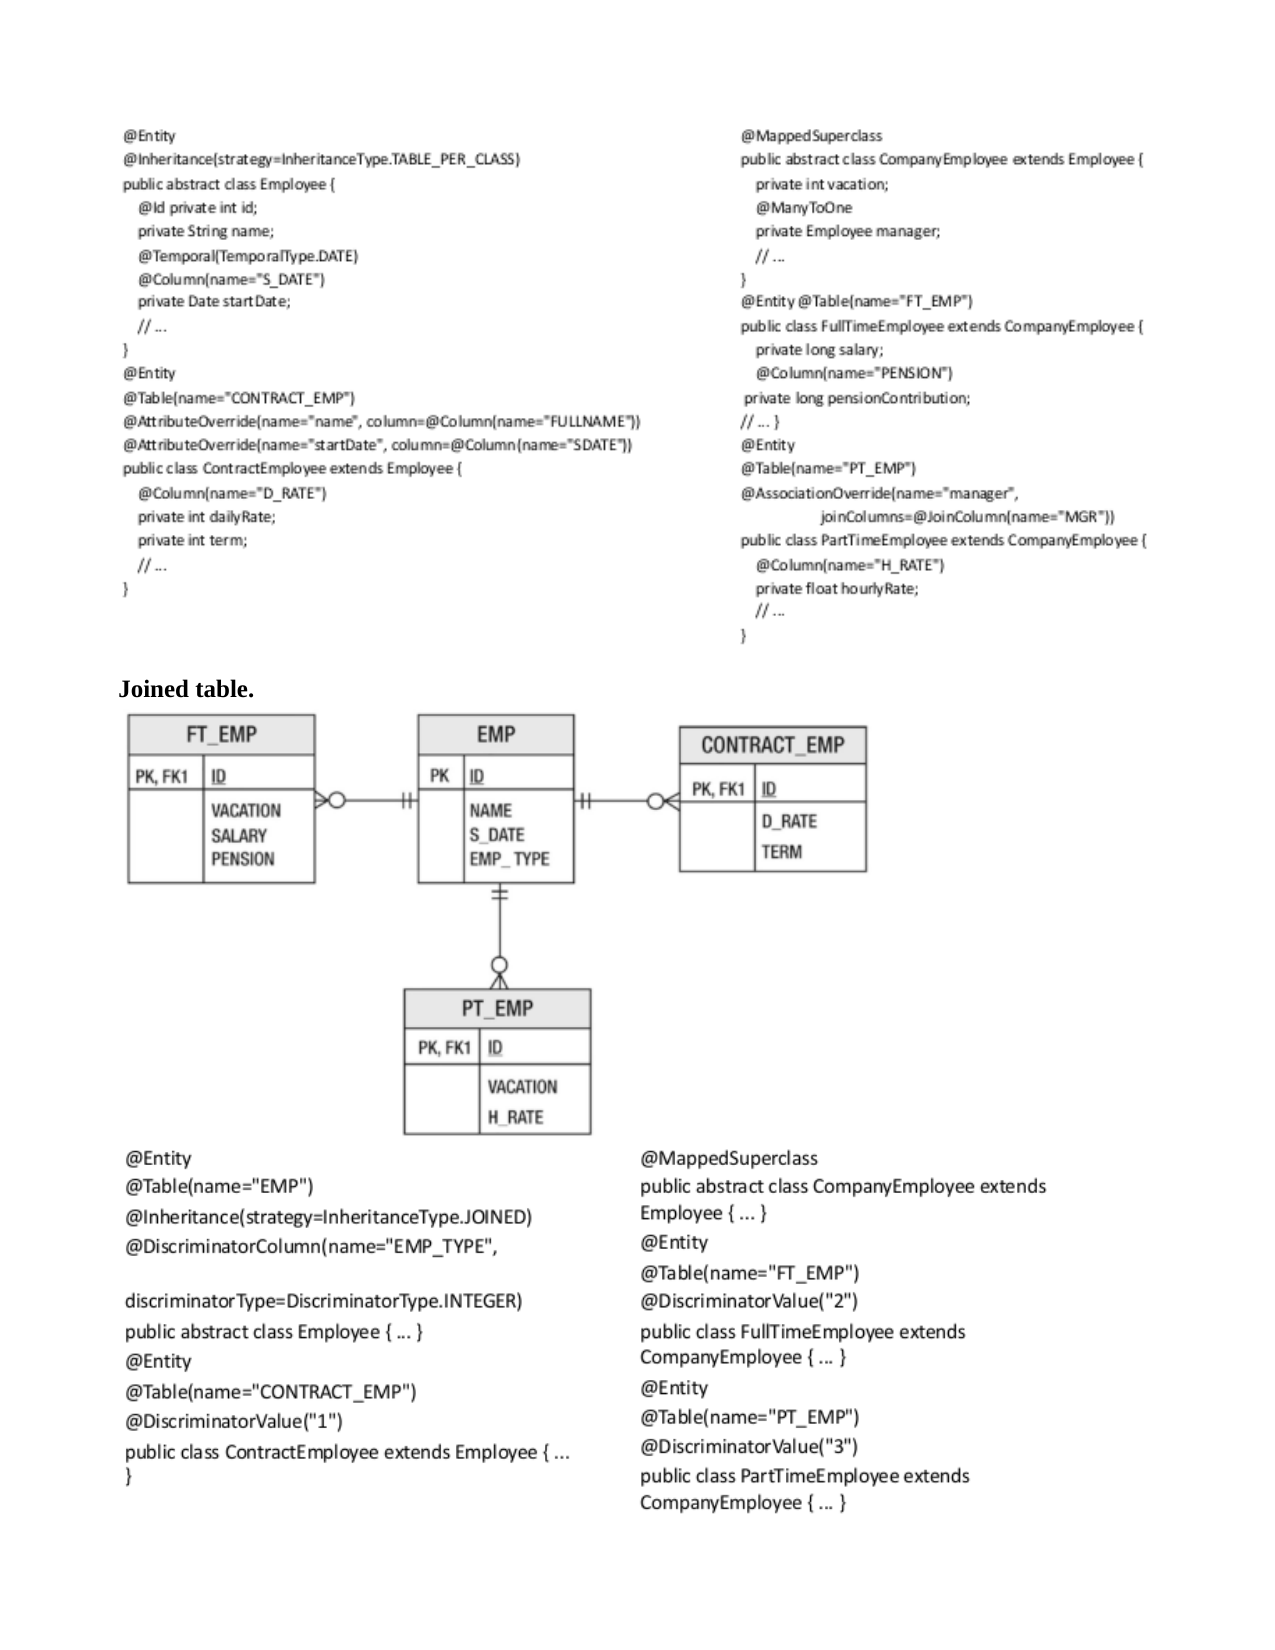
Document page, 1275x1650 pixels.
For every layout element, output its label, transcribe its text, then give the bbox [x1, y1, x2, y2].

picture [118, 118, 1150, 646]
picture [118, 702, 1051, 1526]
text Joined table. [118, 674, 1157, 703]
